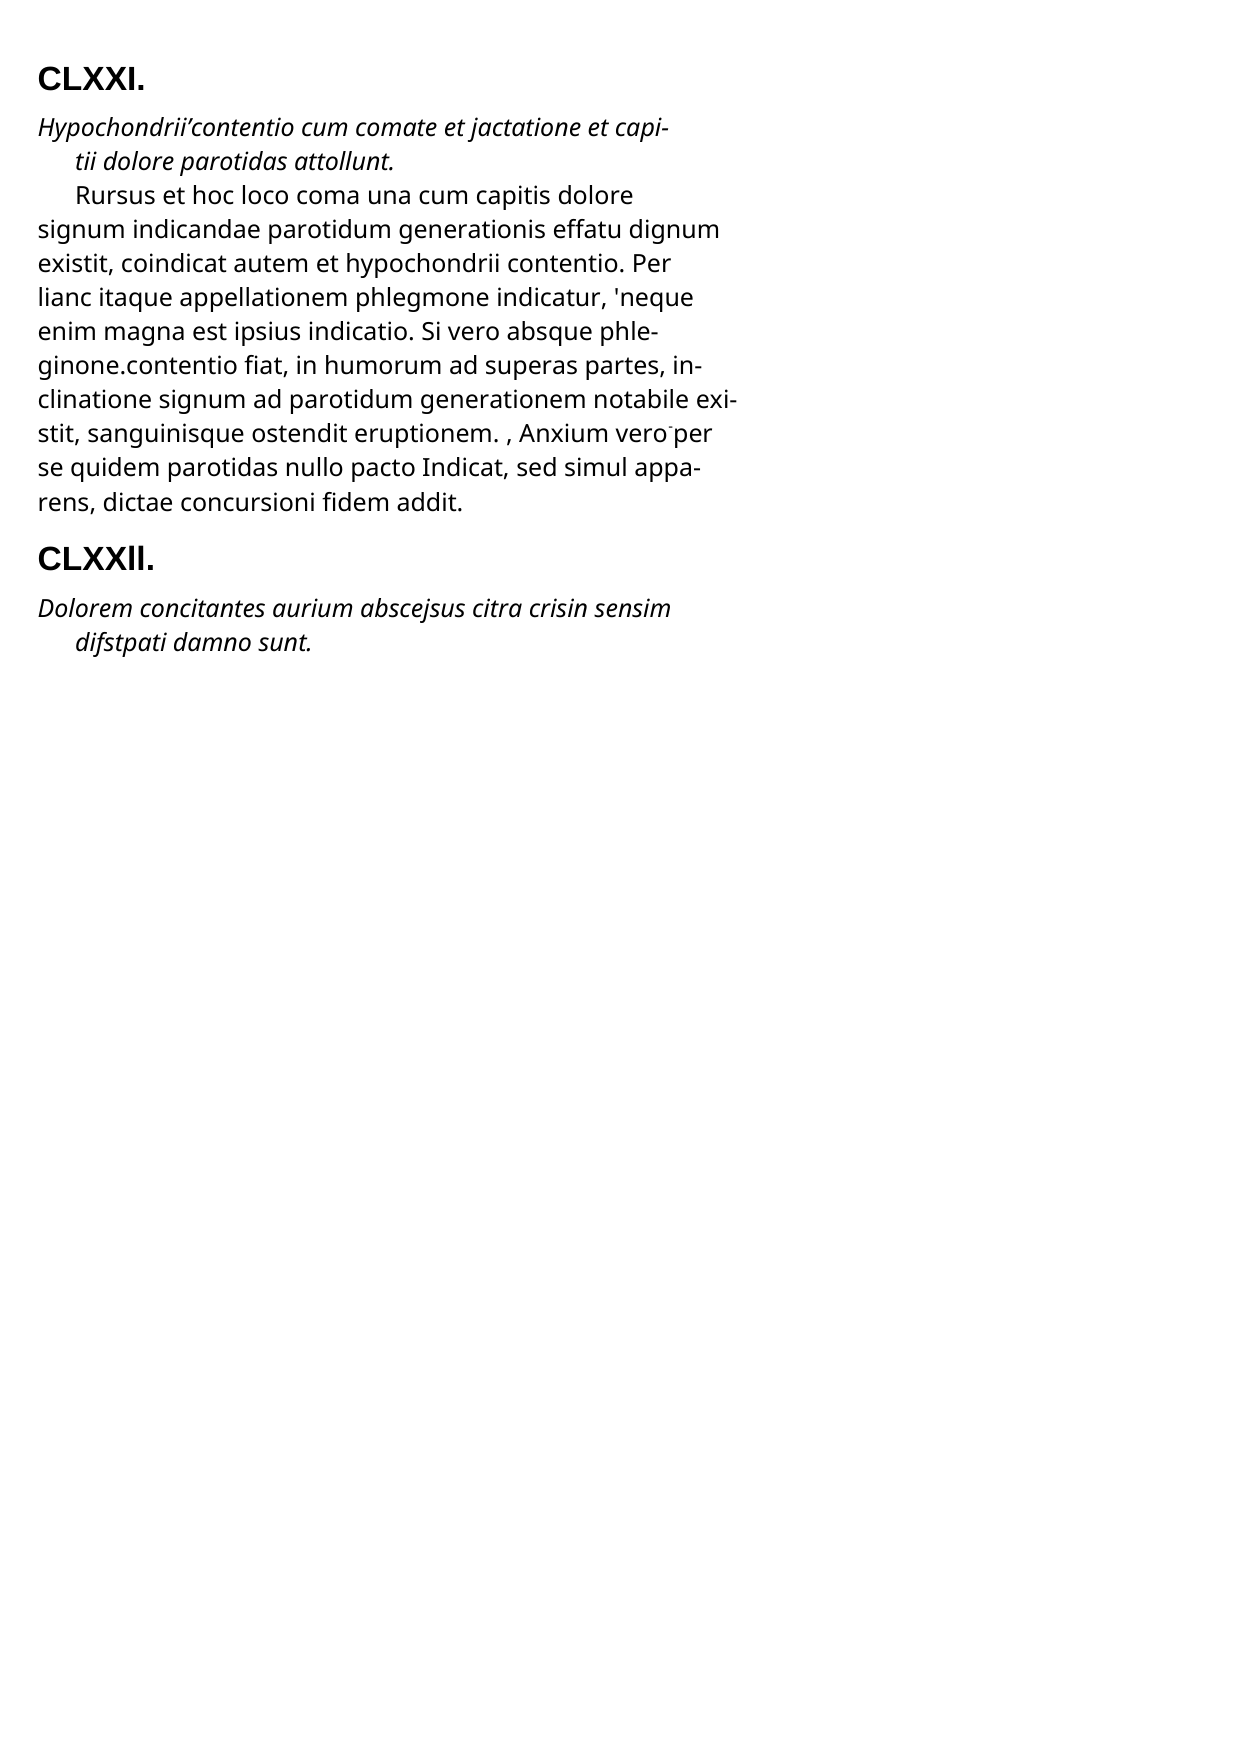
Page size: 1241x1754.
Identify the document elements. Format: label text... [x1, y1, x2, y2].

text Rursus et hoc loco coma una cum capitis dolore signum indicandae parotidum generationis effatu dignum existit, coindicat autem et hypochondrii contentio. Per lianc itaque appellationem phlegmone indicatur, 'neque enim magna est ipsius indicatio. Si vero absque phle- ginone.contentio fiat, in humorum ad superas partes, in- clinatione signum ad parotidum generationem notabile exi- stit, sanguinisque ostendit eruptionem. , Anxium vero-per se quidem parotidas nullo pacto Indicat, sed simul appa- rens, dictae concursioni fidem addit. [37, 178, 1203, 518]
subtitle CLXXll. [37, 539, 1203, 578]
text Dolorem concitantes aurium abscejsus citra crisin sensim difstpati damno sunt. [37, 590, 1203, 658]
subtitle CLXXI. [37, 58, 1203, 97]
text Hypochondrii’contentio cum comate et jactatione et capi- tii dolore parotidas attollunt. [37, 109, 1203, 178]
